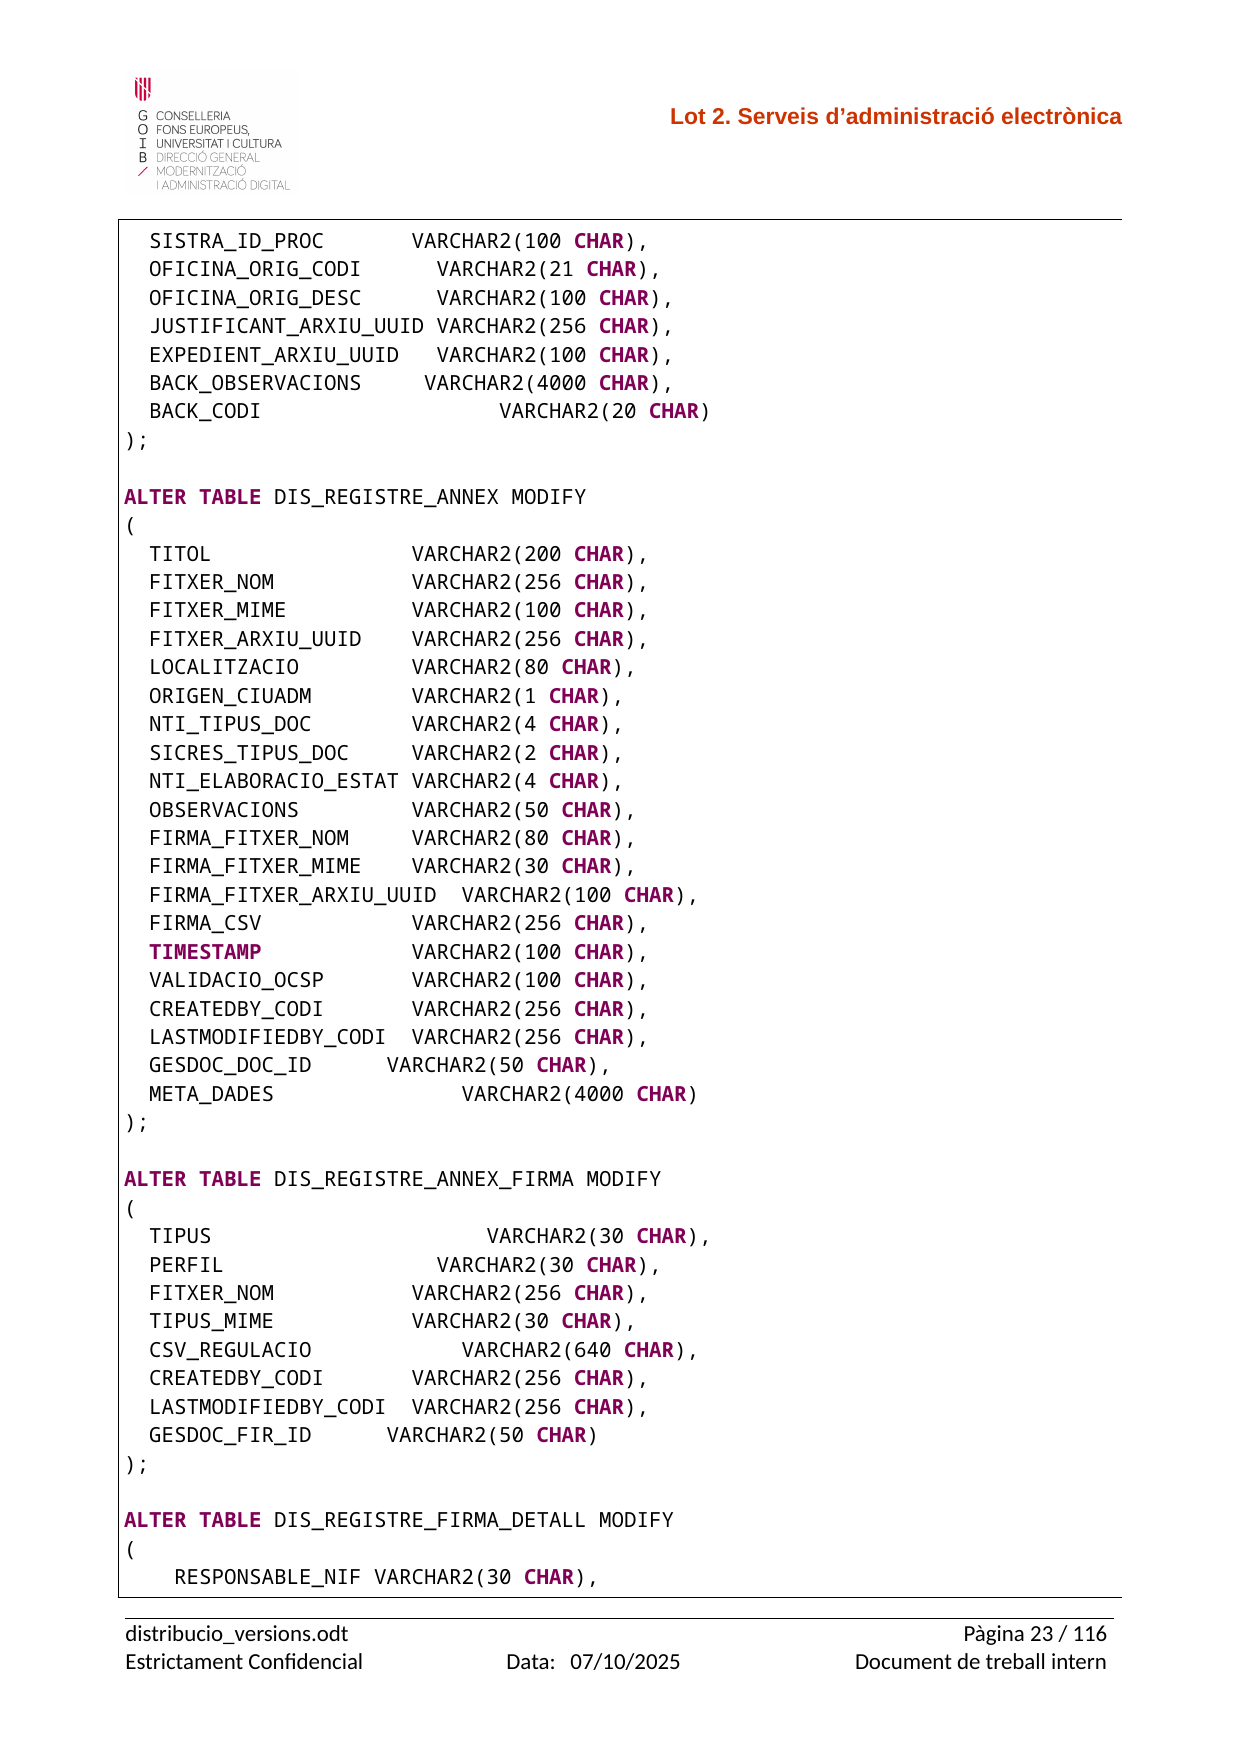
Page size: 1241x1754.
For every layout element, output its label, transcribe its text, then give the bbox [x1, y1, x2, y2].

table_header SISTRA_ID_PROC VARCHAR2(100 CHAR), OFICINA_ORIG_CODI VARCHAR2(21 CHAR), OFICINA_ORIG_DESC VARCHAR2(100 CHAR), JUSTIFICANT_ARXIU_UUID VARCHAR2(256 CHAR), EXPEDIENT_ARXIU_UUID VARCHAR2(100 CHAR), BACK_OBSERVACIONS VARCHAR2(4000 CHAR), BACK_CODI VARCHAR2(20 CHAR) ); ALTER TABLE DIS_REGISTRE_ANNEX MODIFY ( TITOL VARCHAR2(200 CHAR), FITXER_NOM VARCHAR2(256 CHAR), FITXER_MIME VARCHAR2(100 CHAR), FITXER_ARXIU_UUID VARCHAR2(256 CHAR), LOCALITZACIO VARCHAR2(80 CHAR), ORIGEN_CIUADM VARCHAR2(1 CHAR), NTI_TIPUS_DOC VARCHAR2(4 CHAR), SICRES_TIPUS_DOC VARCHAR2(2 CHAR), NTI_ELABORACIO_ESTAT VARCHAR2(4 CHAR), OBSERVACIONS VARCHAR2(50 CHAR), FIRMA_FITXER_NOM VARCHAR2(80 CHAR), FIRMA_FITXER_MIME VARCHAR2(30 CHAR), FIRMA_FITXER_ARXIU_UUID VARCHAR2(100 CHAR), FIRMA_CSV VARCHAR2(256 CHAR), TIMESTAMP VARCHAR2(100 CHAR), VALIDACIO_OCSP VARCHAR2(100 CHAR), CREATEDBY_CODI VARCHAR2(256 CHAR), LASTMODIFIEDBY_CODI VARCHAR2(256 CHAR), GESDOC_DOC_ID VARCHAR2(50 CHAR), META_DADES VARCHAR2(4000 CHAR) ); ALTER TABLE DIS_REGISTRE_ANNEX_FIRMA MODIFY ( TIPUS VARCHAR2(30 CHAR), PERFIL VARCHAR2(30 CHAR), FITXER_NOM VARCHAR2(256 CHAR), TIPUS_MIME VARCHAR2(30 CHAR), CSV_REGULACIO VARCHAR2(640 CHAR), CREATEDBY_CODI VARCHAR2(256 CHAR), LASTMODIFIEDBY_CODI VARCHAR2(256 CHAR), GESDOC_FIR_ID VARCHAR2(50 CHAR) ); ALTER TABLE DIS_REGISTRE_FIRMA_DETALL MODIFY ( RESPONSABLE_NIF VARCHAR2(30 CHAR), [119, 220, 1122, 1597]
picture [126, 70, 299, 197]
